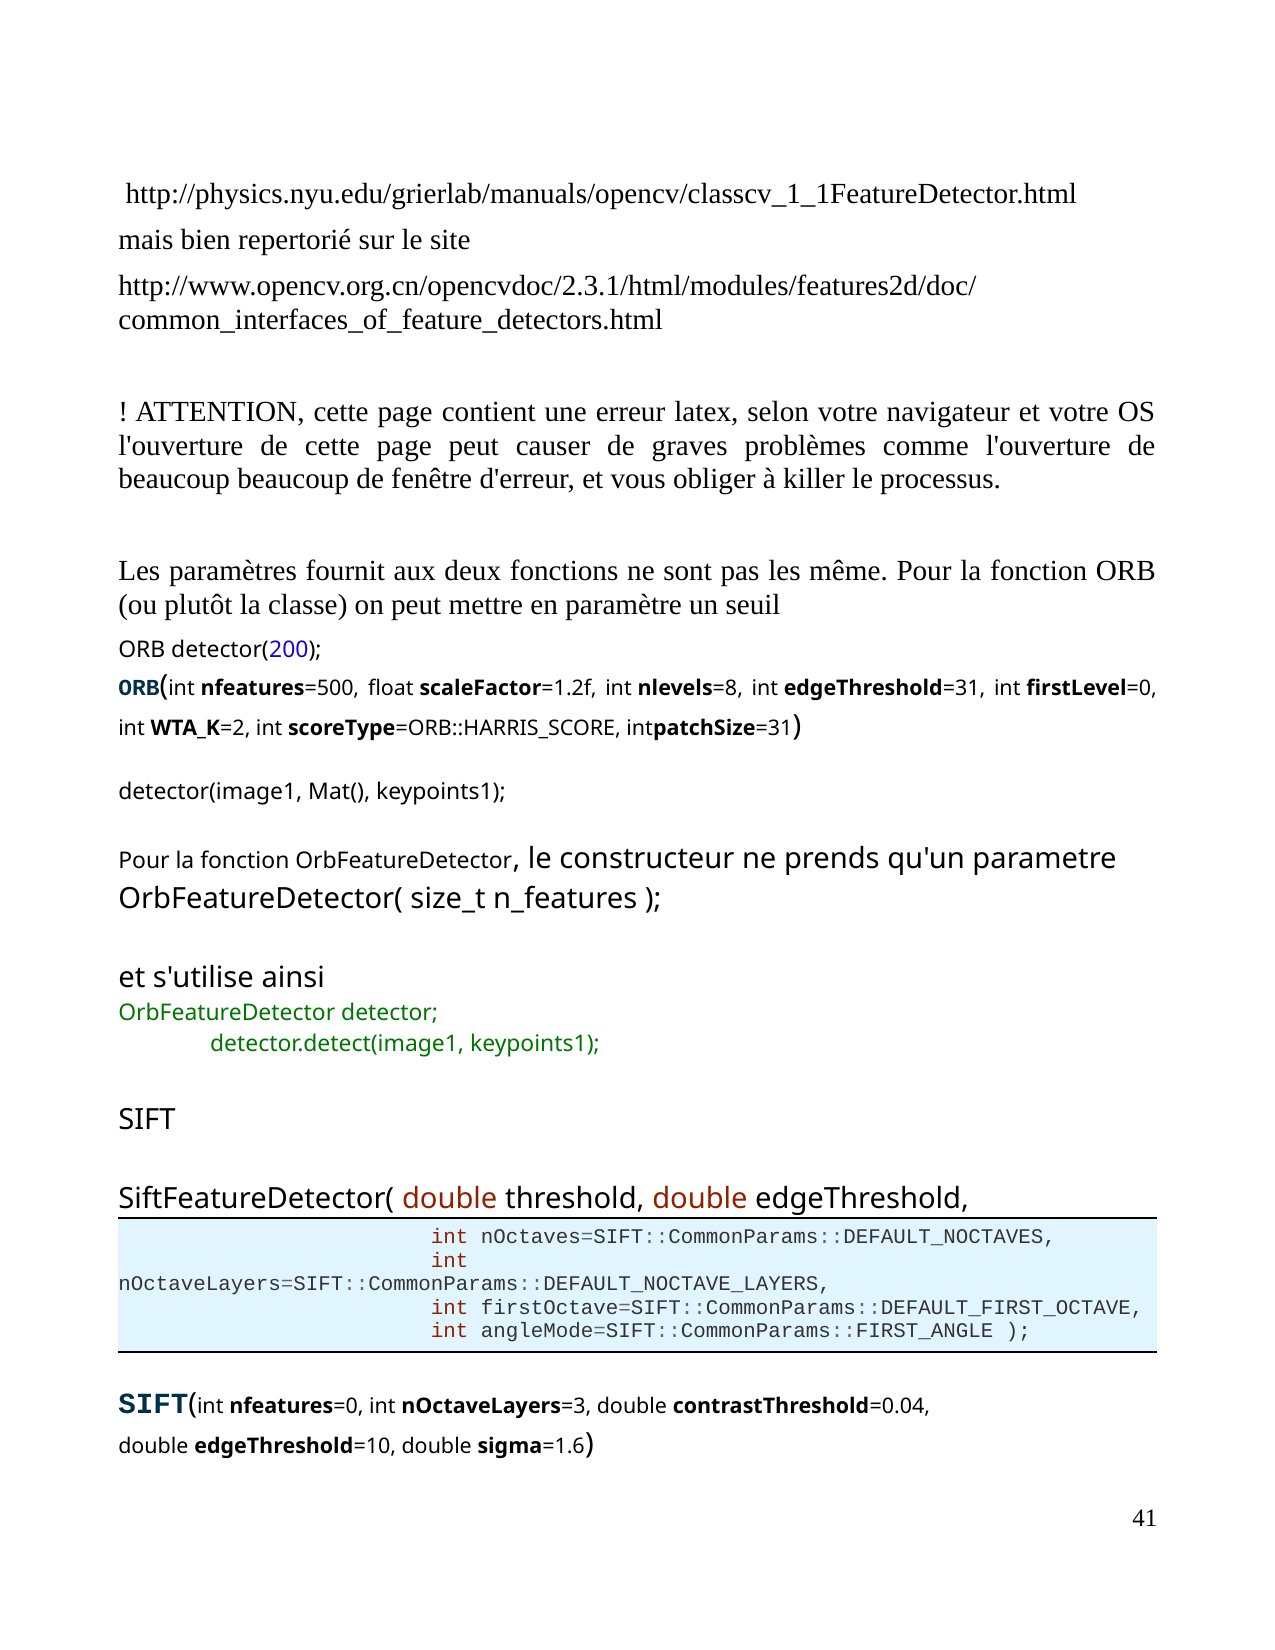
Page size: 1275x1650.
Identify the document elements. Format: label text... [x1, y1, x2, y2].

text OrbFeatureDetector( size_t n_features ); [118, 877, 1157, 917]
text OrbFeatureDetector detector; [118, 996, 1157, 1027]
text ORB(int nfeatures=500, float scaleFactor=1.2f, int nlevels=8, int edgeThreshold=31, int firstLevel=0, int WTA_K=2, int scoreType=ORB::HARRIS_SCORE, intpatchSize=31) [118, 664, 1157, 743]
text detector.detect(image1, keypoints1); [118, 1027, 1157, 1058]
text SIFT [118, 1098, 1157, 1138]
text int angleMode=SIFT::CommonParams::FIRST_ANGLE ); [118, 1312, 1157, 1351]
text int nOctaves=SIFT::CommonParams::DEFAULT_NOCTAVES, [118, 1219, 1157, 1249]
text http://www.opencv.org.cn/opencvdoc/2.3.1/html/modules/features2d/doc/common_interfaces_of_feature_detectors.html [118, 268, 1157, 336]
text mais bien repertorié sur le site [118, 222, 1157, 256]
text int firstOctave=SIFT::CommonParams::DEFAULT_FIRST_OCTAVE, [118, 1297, 1157, 1312]
text et s'utilise ainsi [118, 956, 1157, 996]
text ! ATTENTION, cette page contient une erreur latex, selon votre navigateur et votre OS l'ouverture de cette page peut causer de graves problèmes comme l'ouverture de beaucoup beaucoup de fenêtre d'erreur, et vous obliger à killer le processus. [118, 394, 1157, 495]
text int nOctaveLayers=SIFT::CommonParams::DEFAULT_NOCTAVE_LAYERS, [118, 1249, 1157, 1297]
text detector(image1, Mat(), keypoints1); [118, 775, 1157, 806]
text SiftFeatureDetector( double threshold, double edgeThreshold, [118, 1177, 1157, 1217]
text Pour la fonction OrbFeatureDetector, le constructeur ne prends qu'un parametre [118, 837, 1157, 877]
text Les paramètres fournit aux deux fonctions ne sont pas les même. Pour la fonction ORB (ou plutôt la classe) on peut mettre en paramètre un seuil [118, 553, 1157, 620]
text SIFT(int nfeatures=0, int nOctaveLayers=3, double contrastThreshold=0.04, double edgeThreshold=10, double sigma=1.6) [118, 1382, 1157, 1462]
text http://physics.nyu.edu/grierlab/manuals/opencv/classcv_1_1FeatureDetector.html [118, 176, 1157, 210]
text ORB detector(200); [118, 633, 1157, 664]
